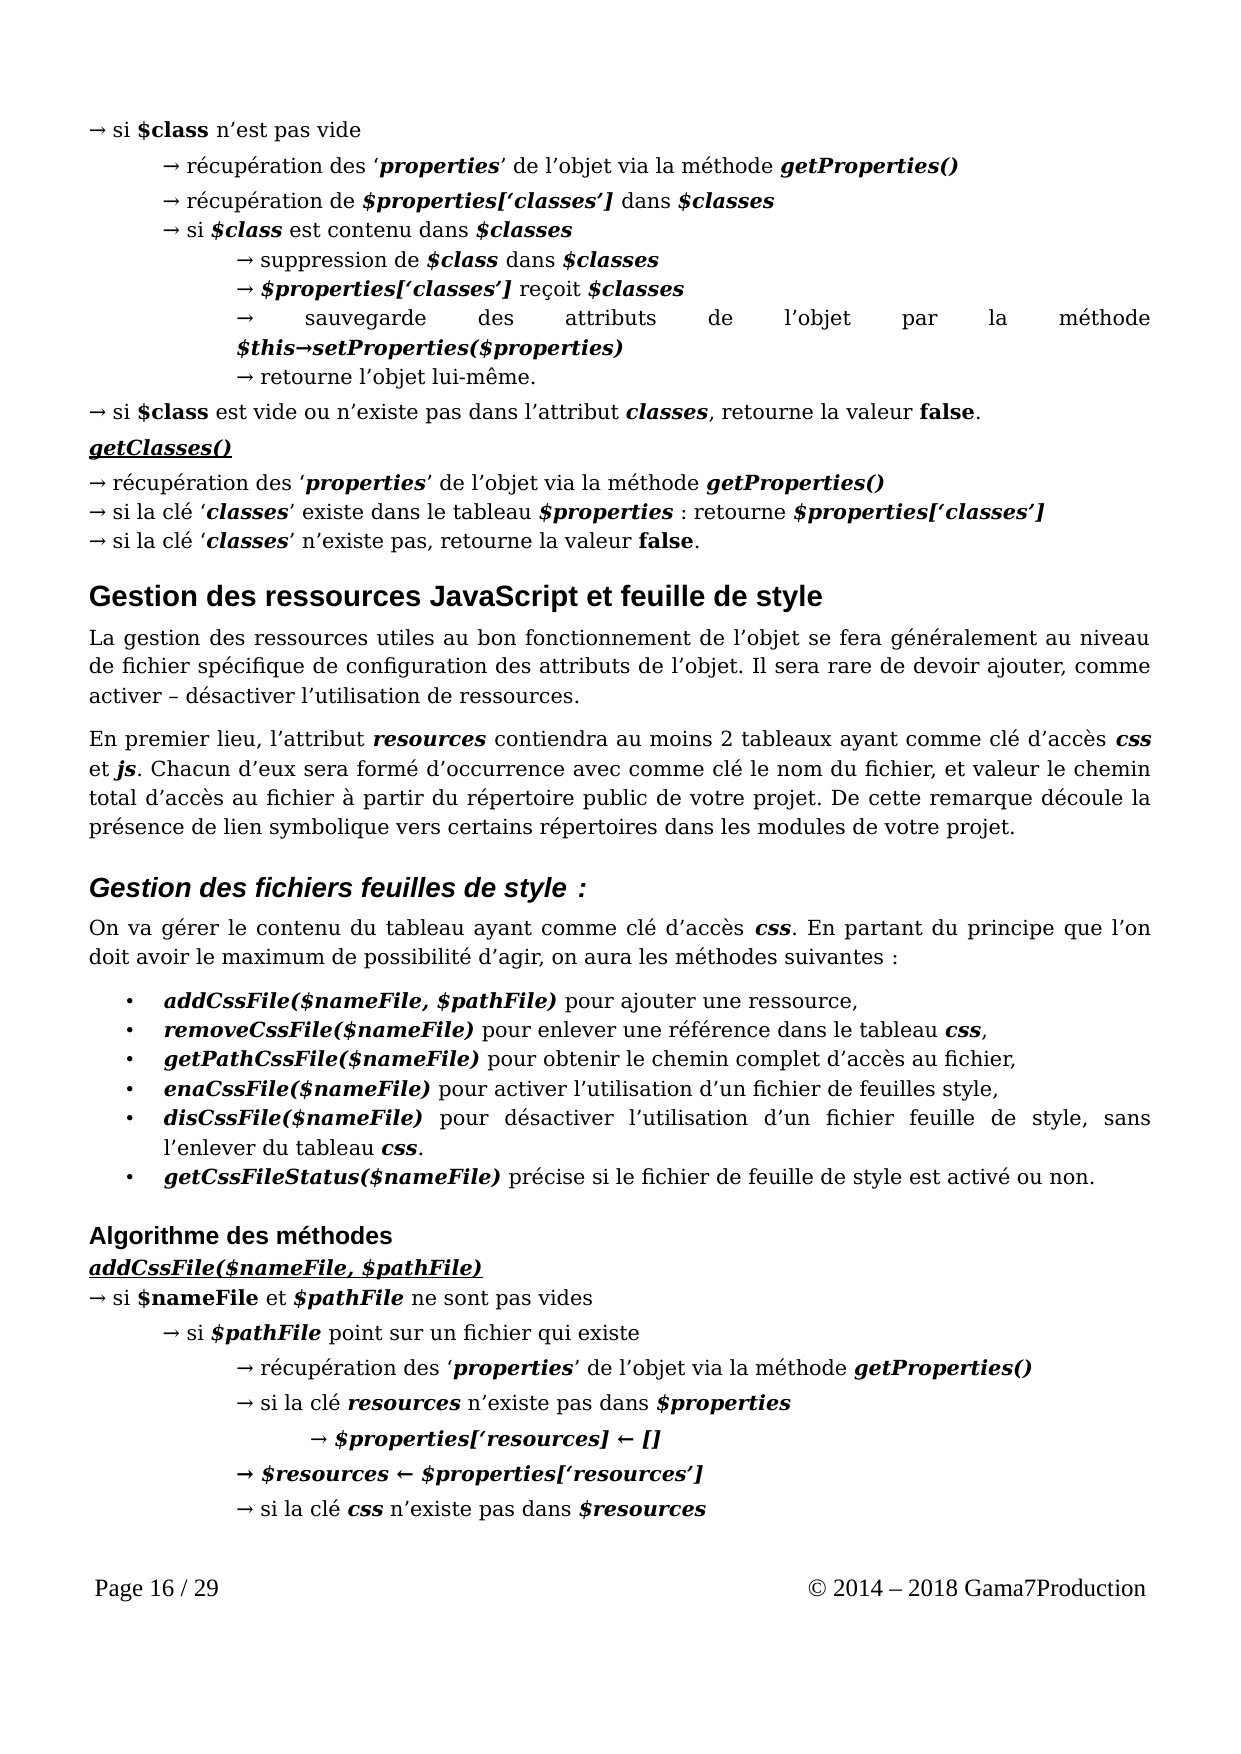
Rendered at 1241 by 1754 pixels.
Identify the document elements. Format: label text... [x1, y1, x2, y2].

text → si $pathFile point sur un fichier qui existe [88, 1321, 1152, 1345]
text getClasses() [88, 435, 1152, 460]
text → récupération des ‘properties’ de l’objet via la méthode getProperties() [88, 471, 1152, 495]
text → récupération des ‘properties’ de l’objet via la méthode getProperties() [88, 153, 1152, 178]
text → si la clé ‘classes’ n’existe pas, retourne la valeur false. [88, 529, 1152, 554]
list disCssFile($nameFile) pour désactiver l’utilisation d’un fichier feuille de style, sans l’enlever du tableau css. [126, 1106, 1152, 1160]
text → si $class est vide ou n’existe pas dans l’attribut classes, retourne la valeur false. [88, 400, 1152, 424]
text → sauvegarde des attributs de l’objet par la méthode $this→setProperties($properties) [236, 306, 1152, 360]
text → récupération de $properties[‘classes’] dans $classes [88, 189, 1152, 213]
text → $properties[‘classes’] reçoit $classes [88, 277, 1152, 301]
subtitle Gestion des fichiers feuilles de style : [88, 871, 1152, 903]
text → suppression de $class dans $classes [88, 247, 1152, 272]
text → si la clé css n’existe pas dans $resources [236, 1497, 1152, 1522]
text → retourne l’objet lui-même. [88, 365, 1152, 389]
text addCssFile($nameFile, $pathFile) [88, 1256, 1152, 1280]
subtitle Gestion des ressources JavaScript et feuille de style [88, 579, 1152, 613]
text → si la clé ‘classes’ existe dans le tableau $properties : retourne $properties[‘classes’] [88, 500, 1152, 524]
text On va gérer le contenu du tableau ayant comme clé d’accès css. En partant du principe que l’on doit avoir le maximum de possibilité d’agir, on aura les méthodes suivantes : [88, 916, 1152, 969]
subtitle Algorithme des méthodes [88, 1221, 1152, 1250]
text La gestion des ressources utiles au bon fonctionnement de l’objet se fera généralement au niveau de fichier spécifique de configuration des attributs de l’objet. Il sera rare de devoir ajouter, comme activer – désactiver l’utilisation de ressources. [88, 626, 1152, 708]
text → si la clé resources n’existe pas dans $properties [236, 1391, 1152, 1416]
text En premier lieu, l’attribut resources contiendra au moins 2 tableaux ayant comme clé d’accès css et js. Chacun d’eux sera formé d’occurrence avec comme clé le nom du fichier, et valeur le chemin total d’accès au fichier à partir du répertoire public de votre projet. De cette remarque découle la présence de lien symbolique vers certains répertoires dans les modules de votre projet. [88, 727, 1152, 839]
text → si $class n’est pas vide [88, 118, 1152, 143]
text → si $nameFile et $pathFile ne sont pas vides [88, 1285, 1152, 1310]
text → $resources ← $properties[‘resources’] [236, 1462, 1152, 1486]
text → si $class est contenu dans $classes [88, 218, 1152, 243]
list getCssFileStatus($nameFile) précise si le fichier de feuille de style est activé ou non. [126, 1165, 1152, 1189]
text → récupération des ‘properties’ de l’objet via la méthode getProperties() [88, 1356, 1152, 1380]
list removeCssFile($nameFile) pour enlever une référence dans le tableau css, [126, 1018, 1152, 1042]
list addCssFile($nameFile, $pathFile) pour ajouter une ressource, [126, 988, 1152, 1013]
list getPathCssFile($nameFile) pour obtenir le chemin complet d’accès au fichier, [126, 1047, 1152, 1072]
text → $properties[‘resources] ← [] [236, 1427, 1152, 1451]
list enaCssFile($nameFile) pour activer l’utilisation d’un fichier de feuilles style, [126, 1077, 1152, 1101]
